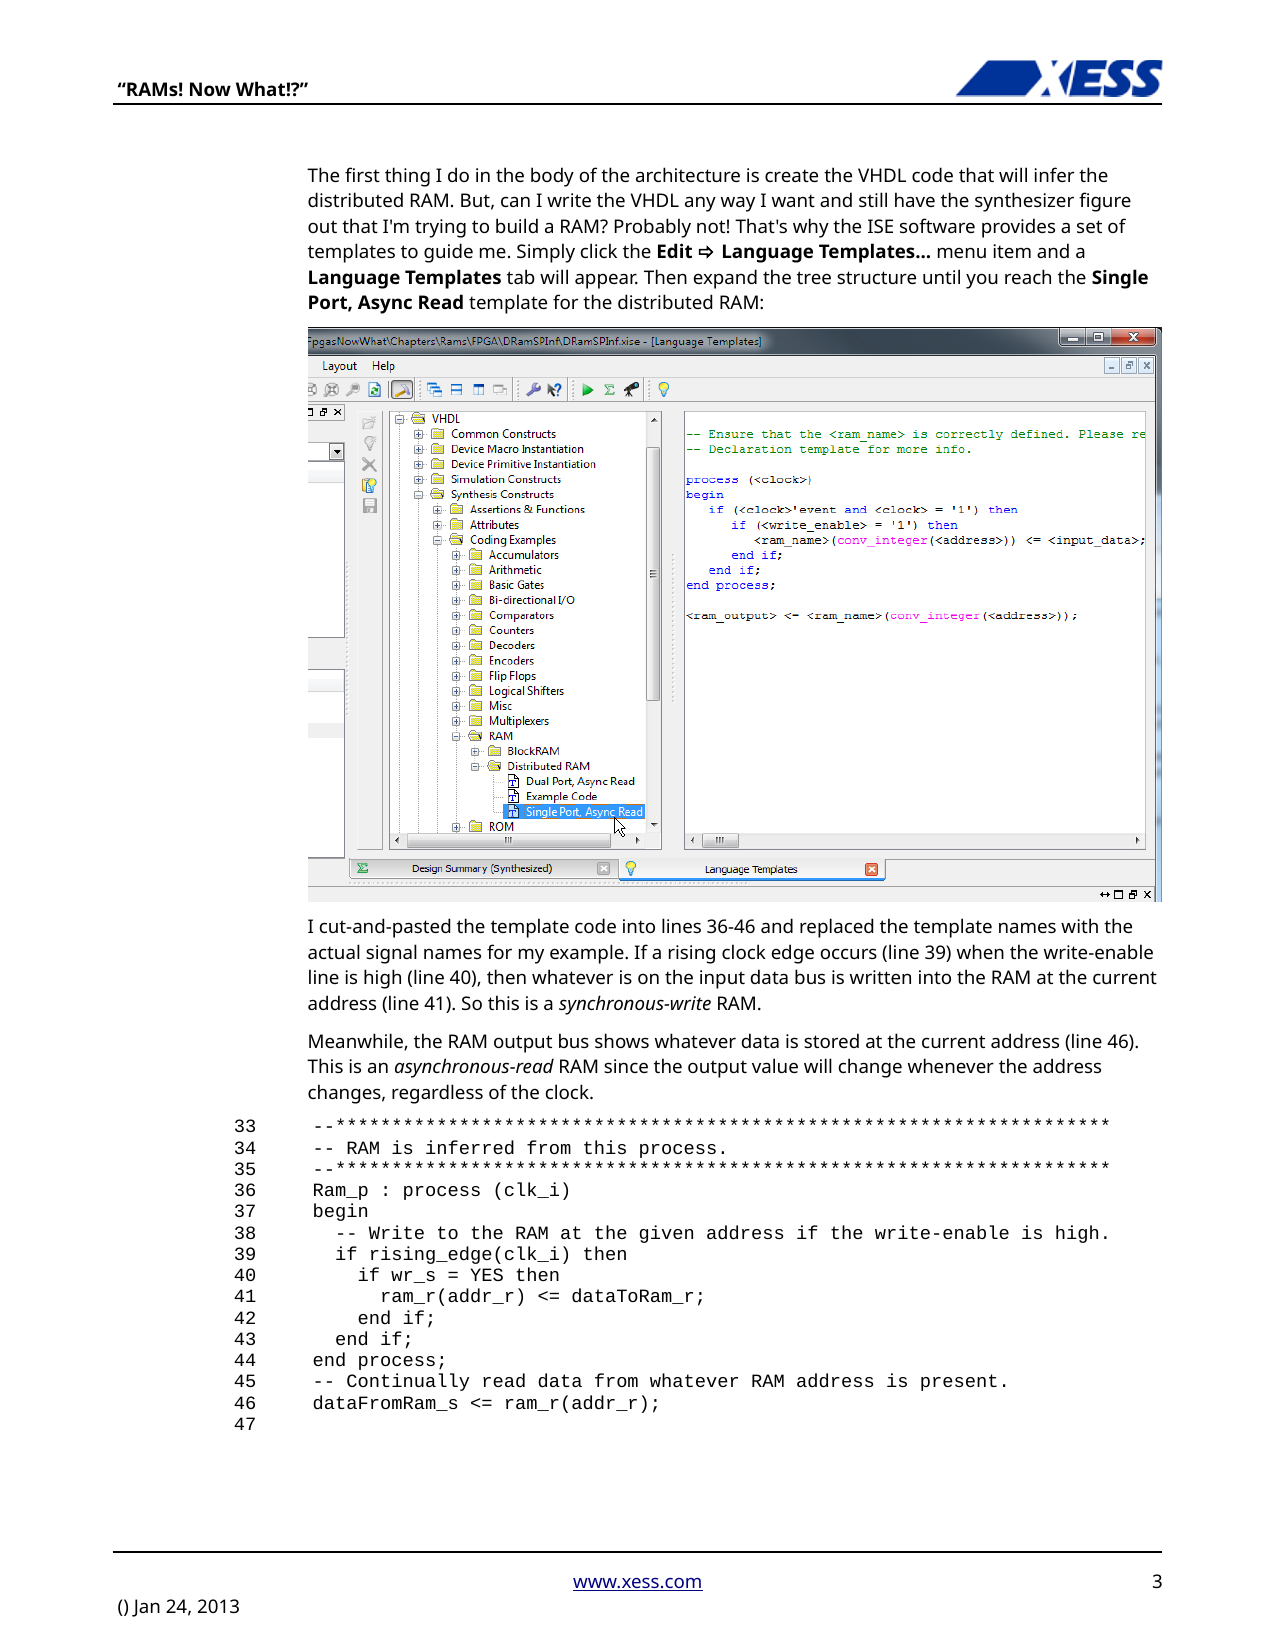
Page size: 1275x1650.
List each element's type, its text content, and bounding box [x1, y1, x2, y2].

list ram_r(addr_r) <= dataToRam_r; [290, 1287, 1162, 1308]
list end process; [290, 1351, 1162, 1372]
list dataFromRam_s <= ram_r(addr_r); [290, 1393, 1162, 1415]
text I cut-and-pasted the template code into lines 36-46 and replaced the template names with the actual signal names for my example. If a rising clock edge occurs (line 39) when the write-enable line is high (line 40), then whatever is on the input data bus is written into the RAM at the current address (line 41). So this is a synchronous-write RAM. [307, 914, 1162, 1016]
list end if; [290, 1308, 1162, 1330]
picture [308, 327, 1162, 902]
list if wr_s = YES then [290, 1266, 1162, 1287]
list --********************************************************************* [290, 1160, 1162, 1181]
text The first thing I do in the body of the architecture is create the VHDL code that will infer the distributed RAM. But, can I write the VHDL any way I want and still have the synthesizer figure out that I'm trying to build a RAM? Probably not! That's why the ISE software provides a set of templates to guide me. Simply click the Edit  Language Templates... menu item and a Language Templates tab will appear. Then expand the tree structure until you reach the Single Port, Async Read template for the distributed RAM: [307, 162, 1162, 315]
text Meanwhile, the RAM output bus shows whatever data is stored at the current address (line 46). This is an asynchronous-read RAM since the output value will change whenever the address changes, regardless of the clock. [307, 1028, 1162, 1105]
list -- Write to the RAM at the given address if the write-enable is high. [290, 1223, 1162, 1245]
picture [955, 60, 1163, 97]
list -- Continually read data from whatever RAM address is present. [290, 1372, 1162, 1393]
list --********************************************************************* [290, 1117, 1162, 1138]
list begin [290, 1202, 1162, 1223]
list if rising_edge(clk_i) then [290, 1245, 1162, 1266]
list Ram_p : process (clk_i) [290, 1181, 1162, 1202]
list end if; [290, 1330, 1162, 1351]
list -- RAM is inferred from this process. [290, 1138, 1162, 1160]
